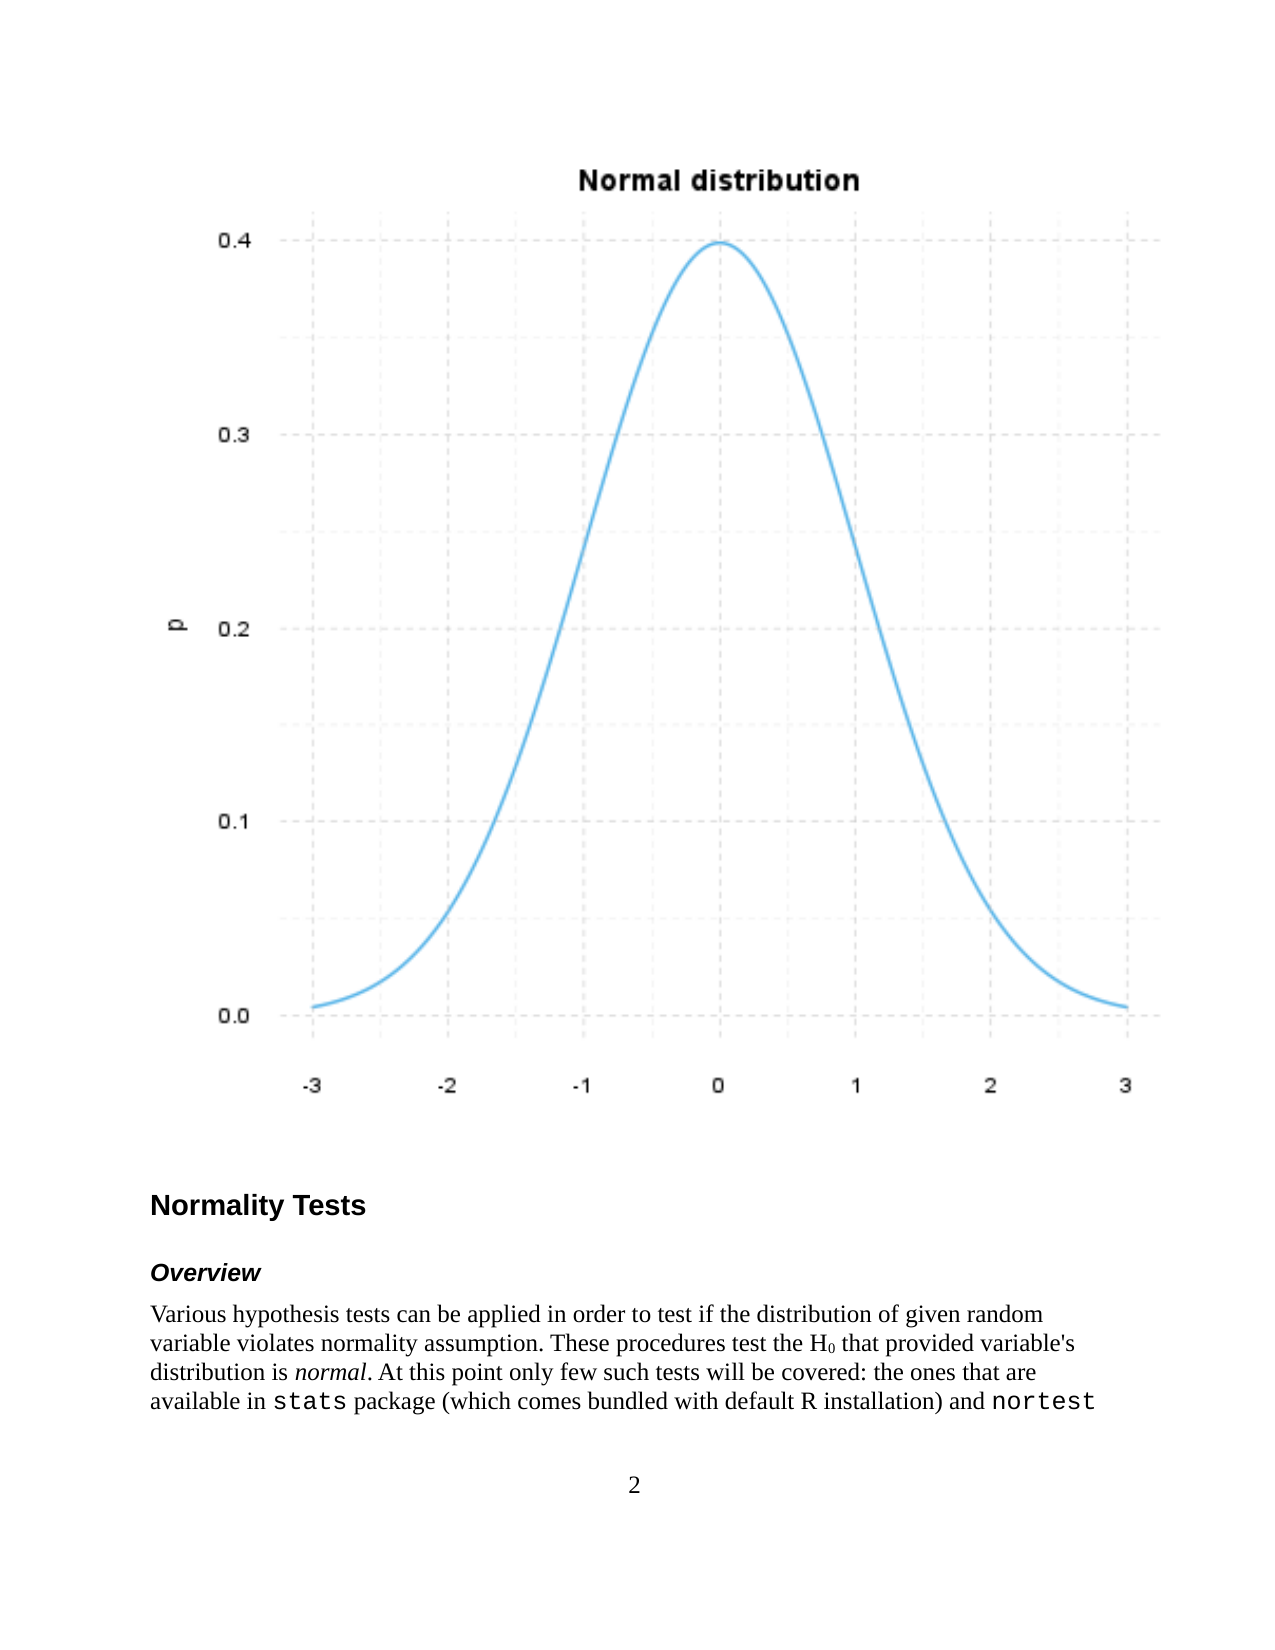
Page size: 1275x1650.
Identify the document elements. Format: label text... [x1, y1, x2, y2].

picture [150, 150, 1163, 1163]
subtitle Normality Tests [150, 1187, 1125, 1221]
subtitle Overview [150, 1258, 1125, 1287]
text Various hypothesis tests can be applied in order to test if the distribution of given random variable violates normality assumption. These procedures test the H0 that provided variable's distribution is normal. At this point only few such tests will be covered: the ones that are available in stats package (which comes bundled with default R installation) and nortest [150, 1299, 1125, 1417]
